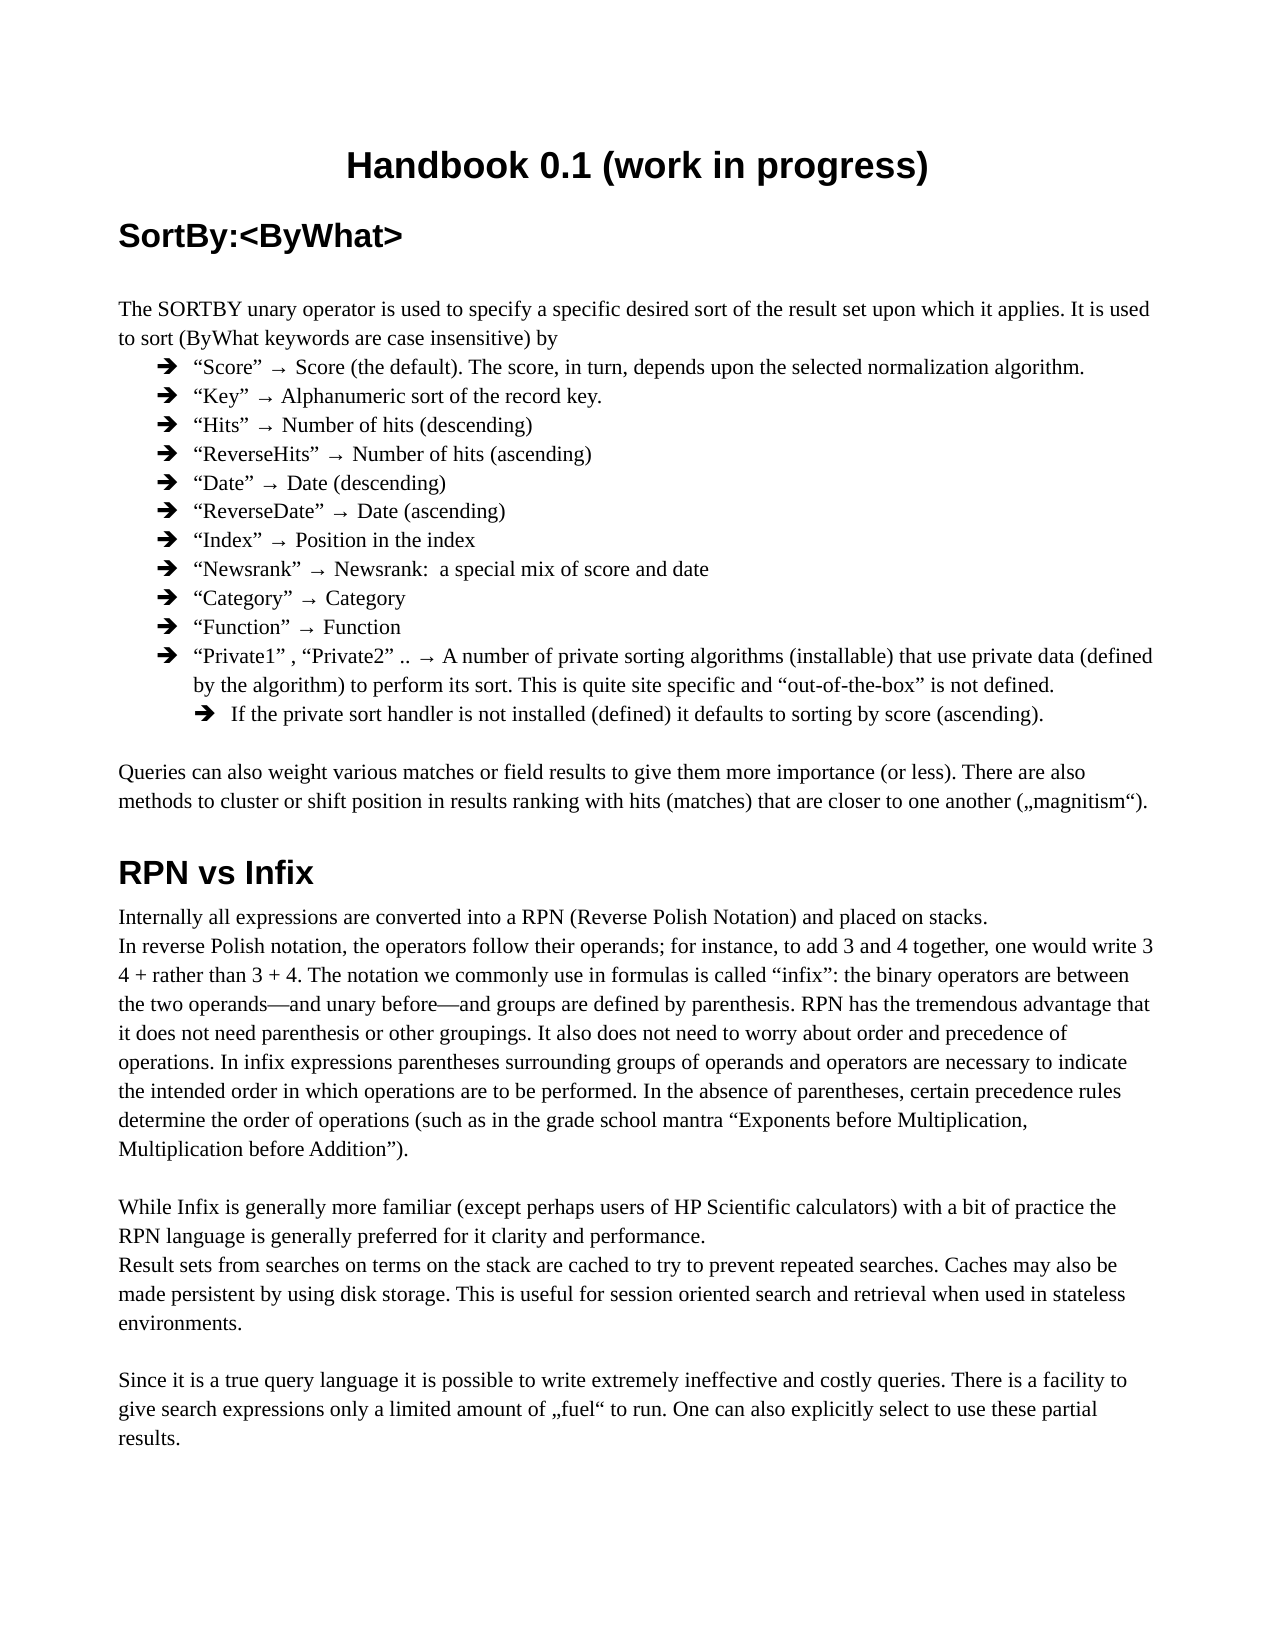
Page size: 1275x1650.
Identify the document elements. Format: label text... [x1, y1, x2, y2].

list “ReverseDate” → Date (ascending) [156, 498, 1157, 524]
list “Date” → Date (descending) [156, 469, 1157, 495]
list “Private1” , “Private2” .. → A number of private sorting algorithms (installable) that use private data (defined by the algorithm) to perform its sort. This is quite site specific and “out-of-the-box” is not defined. [156, 643, 1157, 697]
list If the private sort handler is not installed (defined) it defaults to sorting by score (ascending). [193, 701, 1157, 726]
subtitle SortBy:<ByWhat> [118, 216, 1157, 254]
text While Infix is generally more familiar (except perhaps users of HP Scientific calculators) with a bit of practice the RPN language is generally preferred for it clarity and performance. [118, 1194, 1157, 1248]
list “Category” → Category [156, 585, 1157, 611]
list “Function” → Function [156, 614, 1157, 639]
text Since it is a true query language it is possible to write extremely ineffective and costly queries. There is a facility to give search expressions only a limited amount of „fuel“ to run. One can also explicitly select to use these partial results. [118, 1367, 1157, 1451]
list “ReverseHits” → Number of hits (ascending) [156, 441, 1157, 466]
text Queries can also weight various matches or field results to give them more importance (or less). There are also methods to cluster or shift position in results ranking with hits (matches) that are closer to one another („magnitism“). [118, 759, 1157, 813]
list “Score” → Score (the default). The score, in turn, depends upon the selected normalization algorithm. [156, 354, 1157, 379]
list “Newsrank” → Newsrank: a special mix of score and date [156, 556, 1157, 582]
text In reverse Polish notation, the operators follow their operands; for instance, to add 3 and 4 together, one would write 3 4 + rather than 3 + 4. The notation we commonly use in formulas is called “infix”: the binary operators are between the two operands—and unary before—and groups are defined by parenthesis. RPN has the tremendous advantage that it does not need parenthesis or other groupings. It also does not need to worry about order and precedence of operations. In infix expressions parentheses surrounding groups of operands and operators are necessary to indicate the intended order in which operations are to be performed. In the absence of parentheses, certain precedence rules determine the order of operations (such as in the grade school mantra “Exponents before Multiplication, Multiplication before Addition”). [118, 933, 1157, 1161]
list “Index” → Position in the index [156, 527, 1157, 553]
list “Hits” → Number of hits (descending) [156, 412, 1157, 437]
text The SORTBY unary operator is used to specify a specific desired sort of the result set upon which it applies. It is used to sort (ByWhat keywords are case insensitive) by [118, 296, 1157, 350]
list “Key” → Alphanumeric sort of the record key. [156, 383, 1157, 408]
text Internally all expressions are converted into a RPN (Reverse Polish Notation) and placed on stacks. [118, 904, 1157, 929]
text Result sets from searches on terms on the stack are cached to try to prevent repeated searches. Caches may also be made persistent by using disk storage. This is useful for session oriented search and retrieval when used in stateless environments. [118, 1252, 1157, 1335]
subtitle RPN vs Infix [118, 853, 1157, 892]
